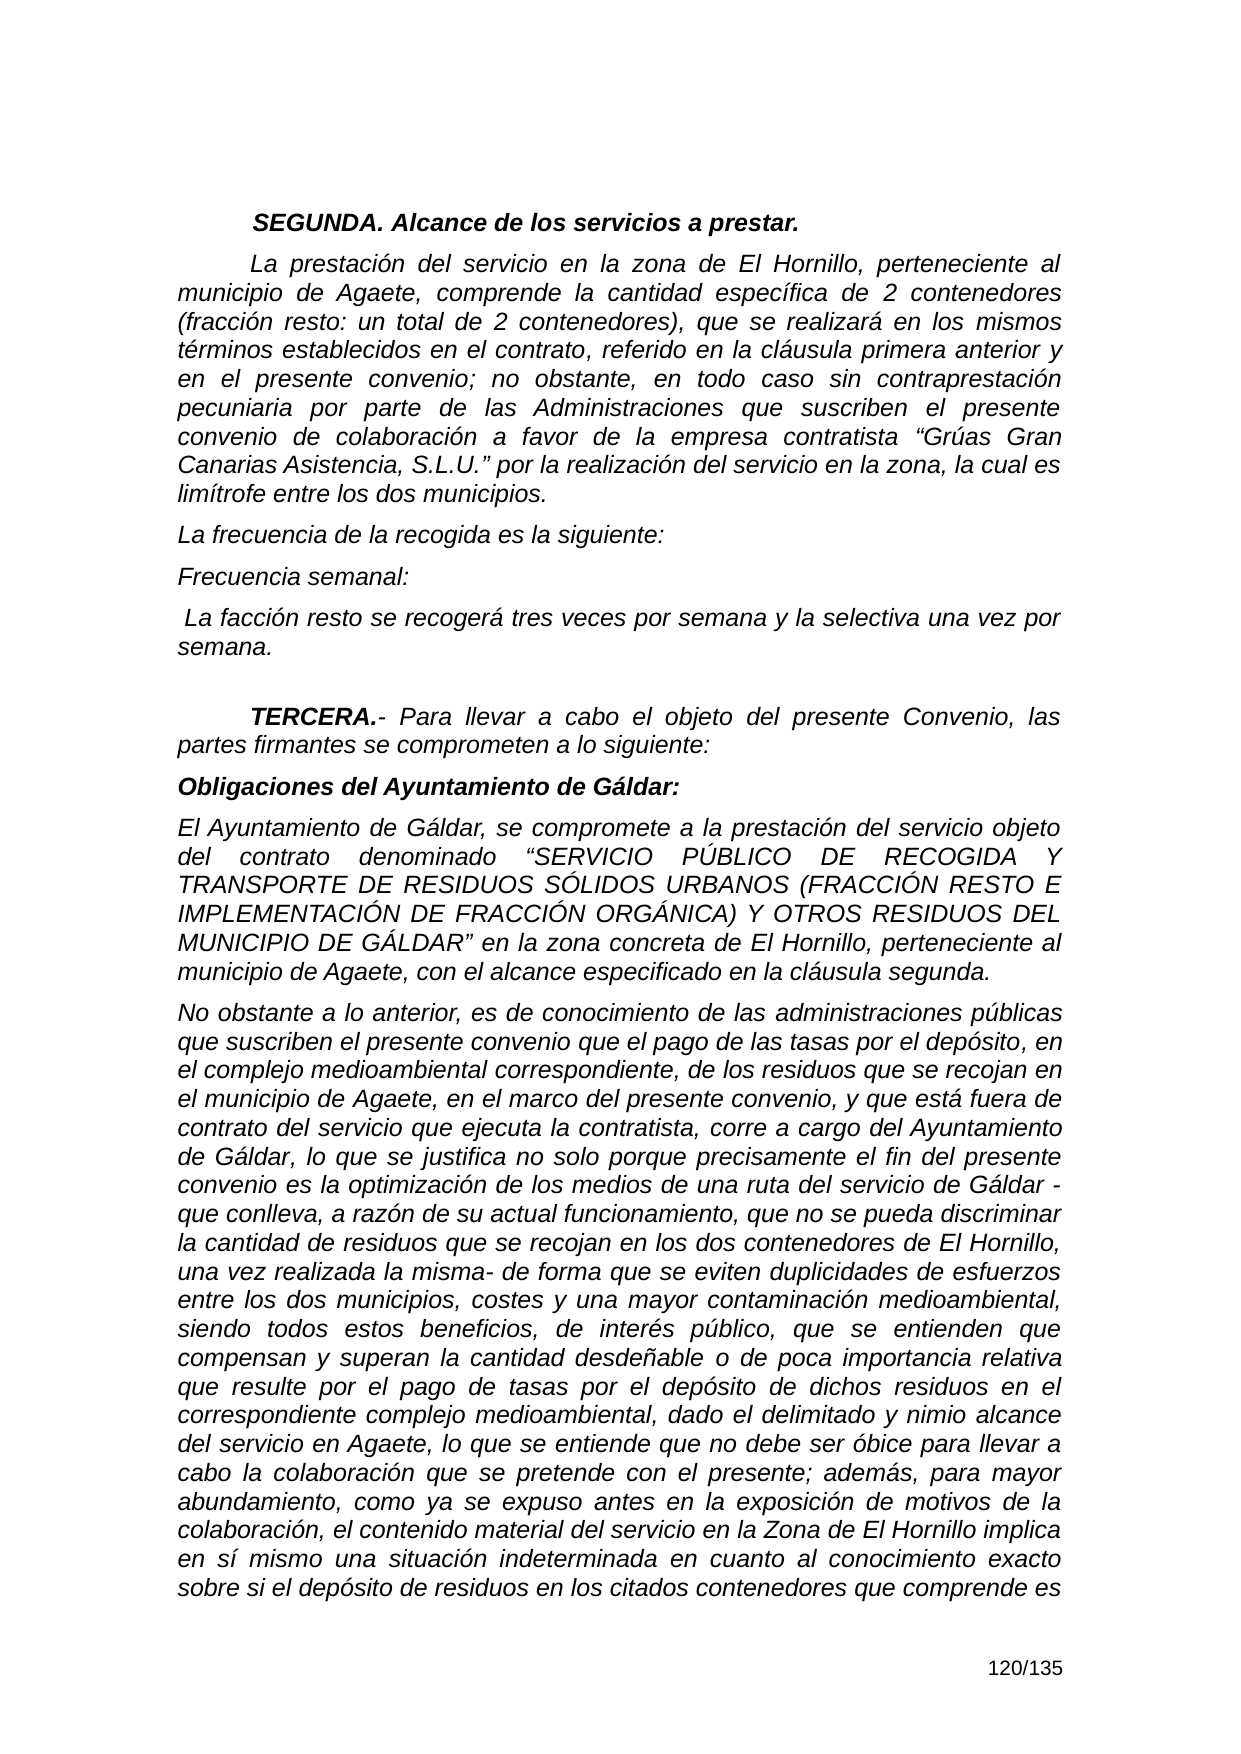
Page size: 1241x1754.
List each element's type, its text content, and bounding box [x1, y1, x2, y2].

text La frecuencia de la recogida es la siguiente: [177, 520, 1062, 549]
text El Ayuntamiento de Gáldar, se compromete a la prestación del servicio objeto del contrato denominado “SERVICIO PÚBLICO DE RECOGIDA Y TRANSPORTE DE RESIDUOS SÓLIDOS URBANOS (FRACCIÓN RESTO E IMPLEMENTACIÓN DE FRACCIÓN ORGÁNICA) Y OTROS RESIDUOS DEL MUNICIPIO DE GÁLDAR” en la zona concreta de El Hornillo, perteneciente al municipio de Agaete, con el alcance especificado en la cláusula segunda. [177, 813, 1062, 985]
text No obstante a lo anterior, es de conocimiento de las administraciones públicas que suscriben el presente convenio que el pago de las tasas por el depósito, en el complejo medioambiental correspondiente, de los residuos que se recojan en el municipio de Agaete, en el marco del presente convenio, y que está fuera de contrato del servicio que ejecuta la contratista, corre a cargo del Ayuntamiento de Gáldar, lo que se justifica no solo porque precisamente el fin del presente convenio es la optimización de los medios de una ruta del servicio de Gáldar - que conlleva, a razón de su actual funcionamiento, que no se pueda discriminar la cantidad de residuos que se recojan en los dos contenedores de El Hornillo, una vez realizada la misma- de forma que se eviten duplicidades de esfuerzos entre los dos municipios, costes y una mayor contaminación medioambiental, siendo todos estos beneficios, de interés público, que se entienden que compensan y superan la cantidad desdeñable o de poca importancia relativa que resulte por el pago de tasas por el depósito de dichos residuos en el correspondiente complejo medioambiental, dado el delimitado y nimio alcance del servicio en Agaete, lo que se entiende que no debe ser óbice para llevar a cabo la colaboración que se pretende con el presente; además, para mayor abundamiento, como ya se expuso antes en la exposición de motivos de la colaboración, el contenido material del servicio en la Zona de El Hornillo implica en sí mismo una situación indeterminada en cuanto al conocimiento exacto sobre si el depósito de residuos en los citados contenedores que comprende es [177, 998, 1063, 1602]
text TERCERA.- Para llevar a cabo el objeto del presente Convenio, las partes firmantes se comprometen a lo siguiente: [177, 702, 1062, 759]
text La prestación del servicio en la zona de El Hornillo, perteneciente al municipio de Agaete, comprende la cantidad específica de 2 contenedores (fracción resto: un total de 2 contenedores), que se realizará en los mismos términos establecidos en el contrato, referido en la cláusula primera anterior y en el presente convenio; no obstante, en todo caso sin contraprestación pecuniaria por parte de las Administraciones que suscriben el presente convenio de colaboración a favor de la empresa contratista “Grúas Gran Canarias Asistencia, S.L.U.” por la realización del servicio en la zona, la cual es limítrofe entre los dos municipios. [177, 249, 1062, 508]
text SEGUNDA. Alcance de los servicios a prestar. [177, 208, 1062, 237]
text La facción resto se recogerá tres veces por semana y la selectiva una vez por semana. [177, 603, 1063, 660]
text Frecuencia semanal: [177, 562, 1063, 590]
text Obligaciones del Ayuntamiento de Gáldar: [177, 772, 1062, 800]
